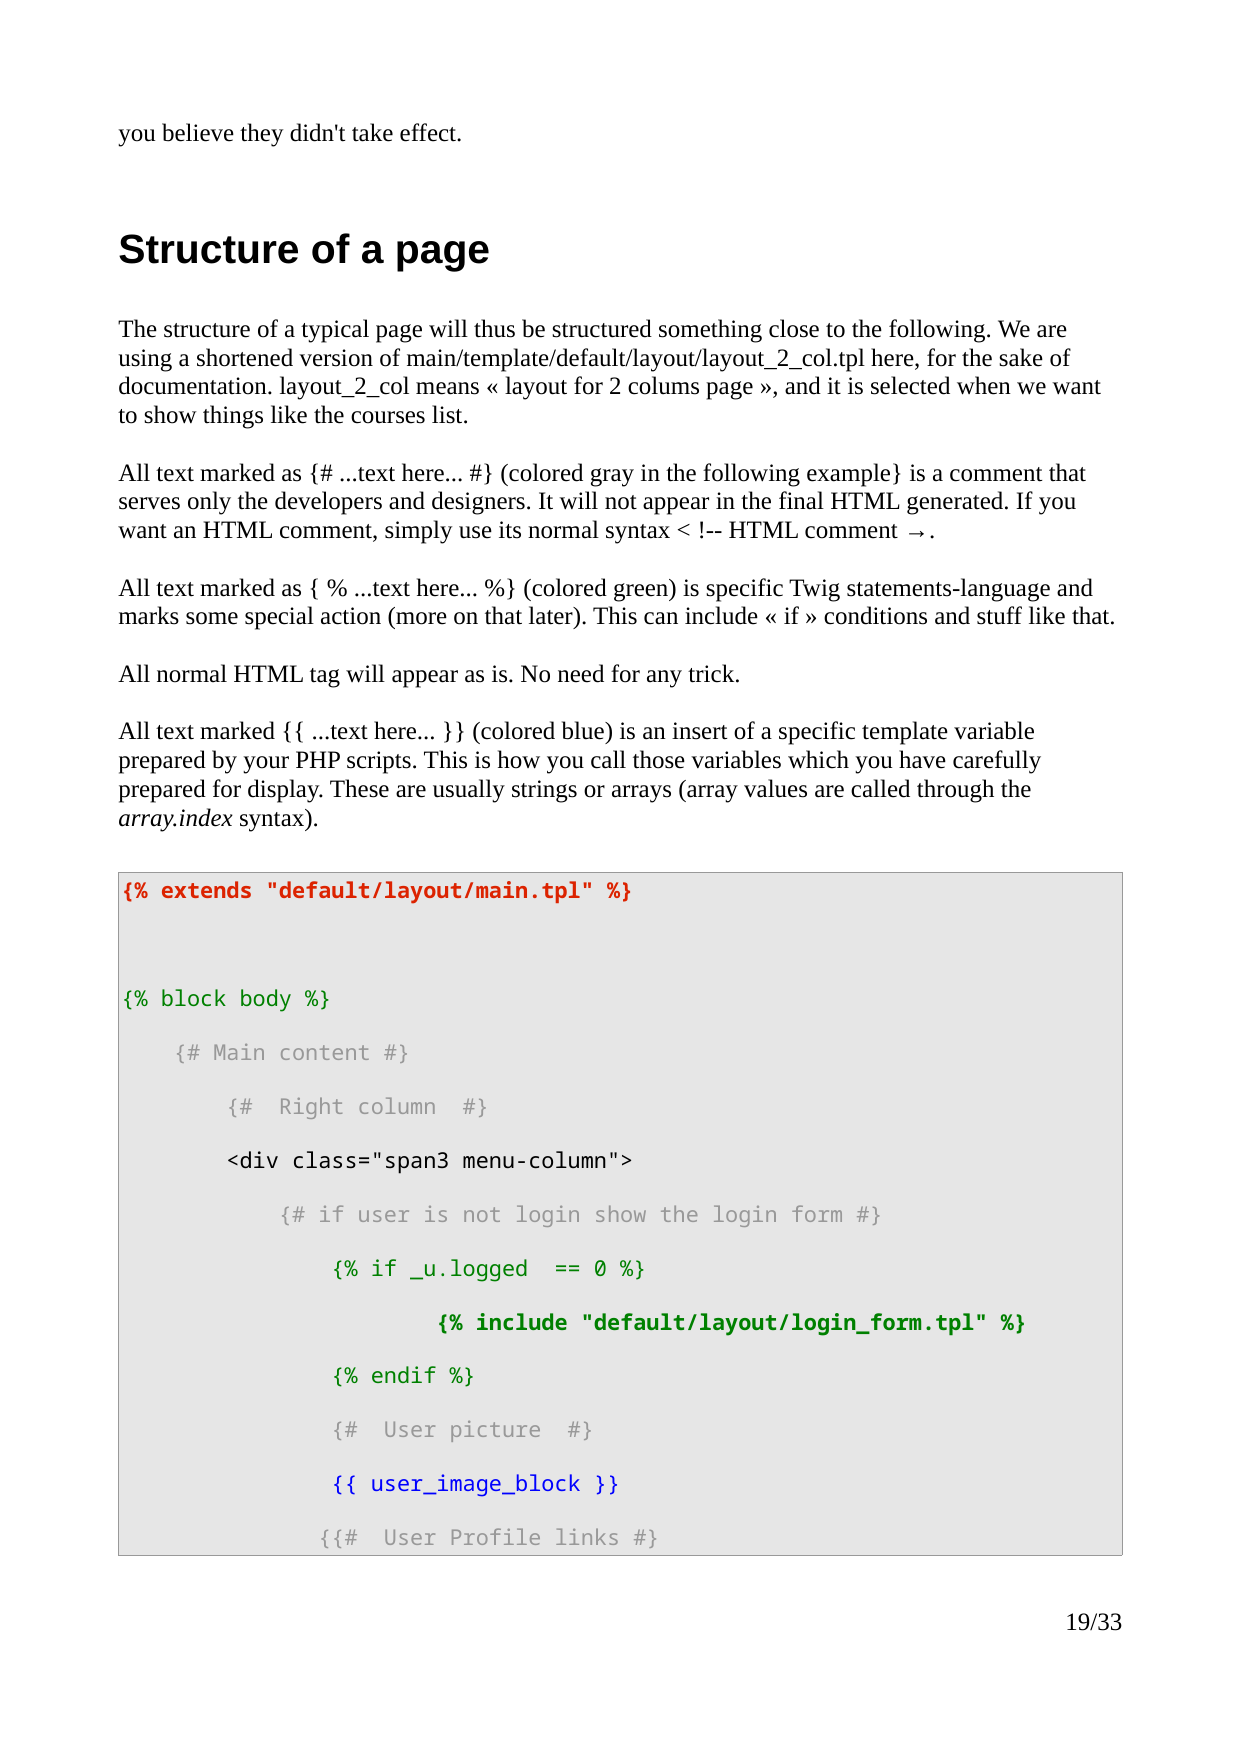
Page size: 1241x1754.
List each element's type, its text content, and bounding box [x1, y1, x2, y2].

text {% include "default/layout/login_form.tpl" %} [119, 1303, 1122, 1336]
text {% endif %} [119, 1357, 1122, 1390]
text {% if _u.logged == 0 %} [119, 1249, 1122, 1282]
text All normal HTML tag will appear as is. No need for any trick. [118, 659, 1122, 688]
text {{ user_image_block }} [119, 1465, 1122, 1498]
text you believe they didn't take effect. [118, 118, 1122, 147]
text All text marked as {# ...text here... #} (colored gray in the following example} is a comment that serves only the developers and designers. It will not appear in the final HTML generated. If you want an HTML comment, simply use its normal syntax < !-- HTML comment →. [118, 458, 1122, 544]
text {# User picture #} [119, 1411, 1122, 1444]
text <div class="span3 menu-column"> [119, 1142, 1122, 1174]
text All text marked as { % ...text here... %} (colored green) is specific Twig statements-language and marks some special action (more on that later). This can include « if » conditions and stuff like that. [118, 573, 1122, 630]
text {{# User Profile links #} [119, 1519, 1122, 1555]
text {# Right column #} [119, 1088, 1122, 1121]
text {# Main content #} [119, 1034, 1122, 1067]
text {% block body %} [119, 980, 1122, 1013]
text The structure of a typical page will thus be structured something close to the following. We are using a shortened version of main/template/default/layout/layout_2_col.tpl here, for the sake of documentation. layout_2_col means « layout for 2 colums page », and it is selected when we want to show things like the courses list. [118, 314, 1122, 429]
subtitle Structure of a page [118, 226, 1122, 273]
text {% extends "default/layout/main.tpl" %} [119, 873, 1122, 905]
text {# if user is not login show the login form #} [119, 1196, 1122, 1228]
text All text marked {{ ...text here... }} (colored blue) is an insert of a specific template variable prepared by your PHP scripts. This is how you call those variables which you have carefully prepared for display. These are usually strings or arrays (array values are called through the array.index syntax). [118, 716, 1122, 831]
